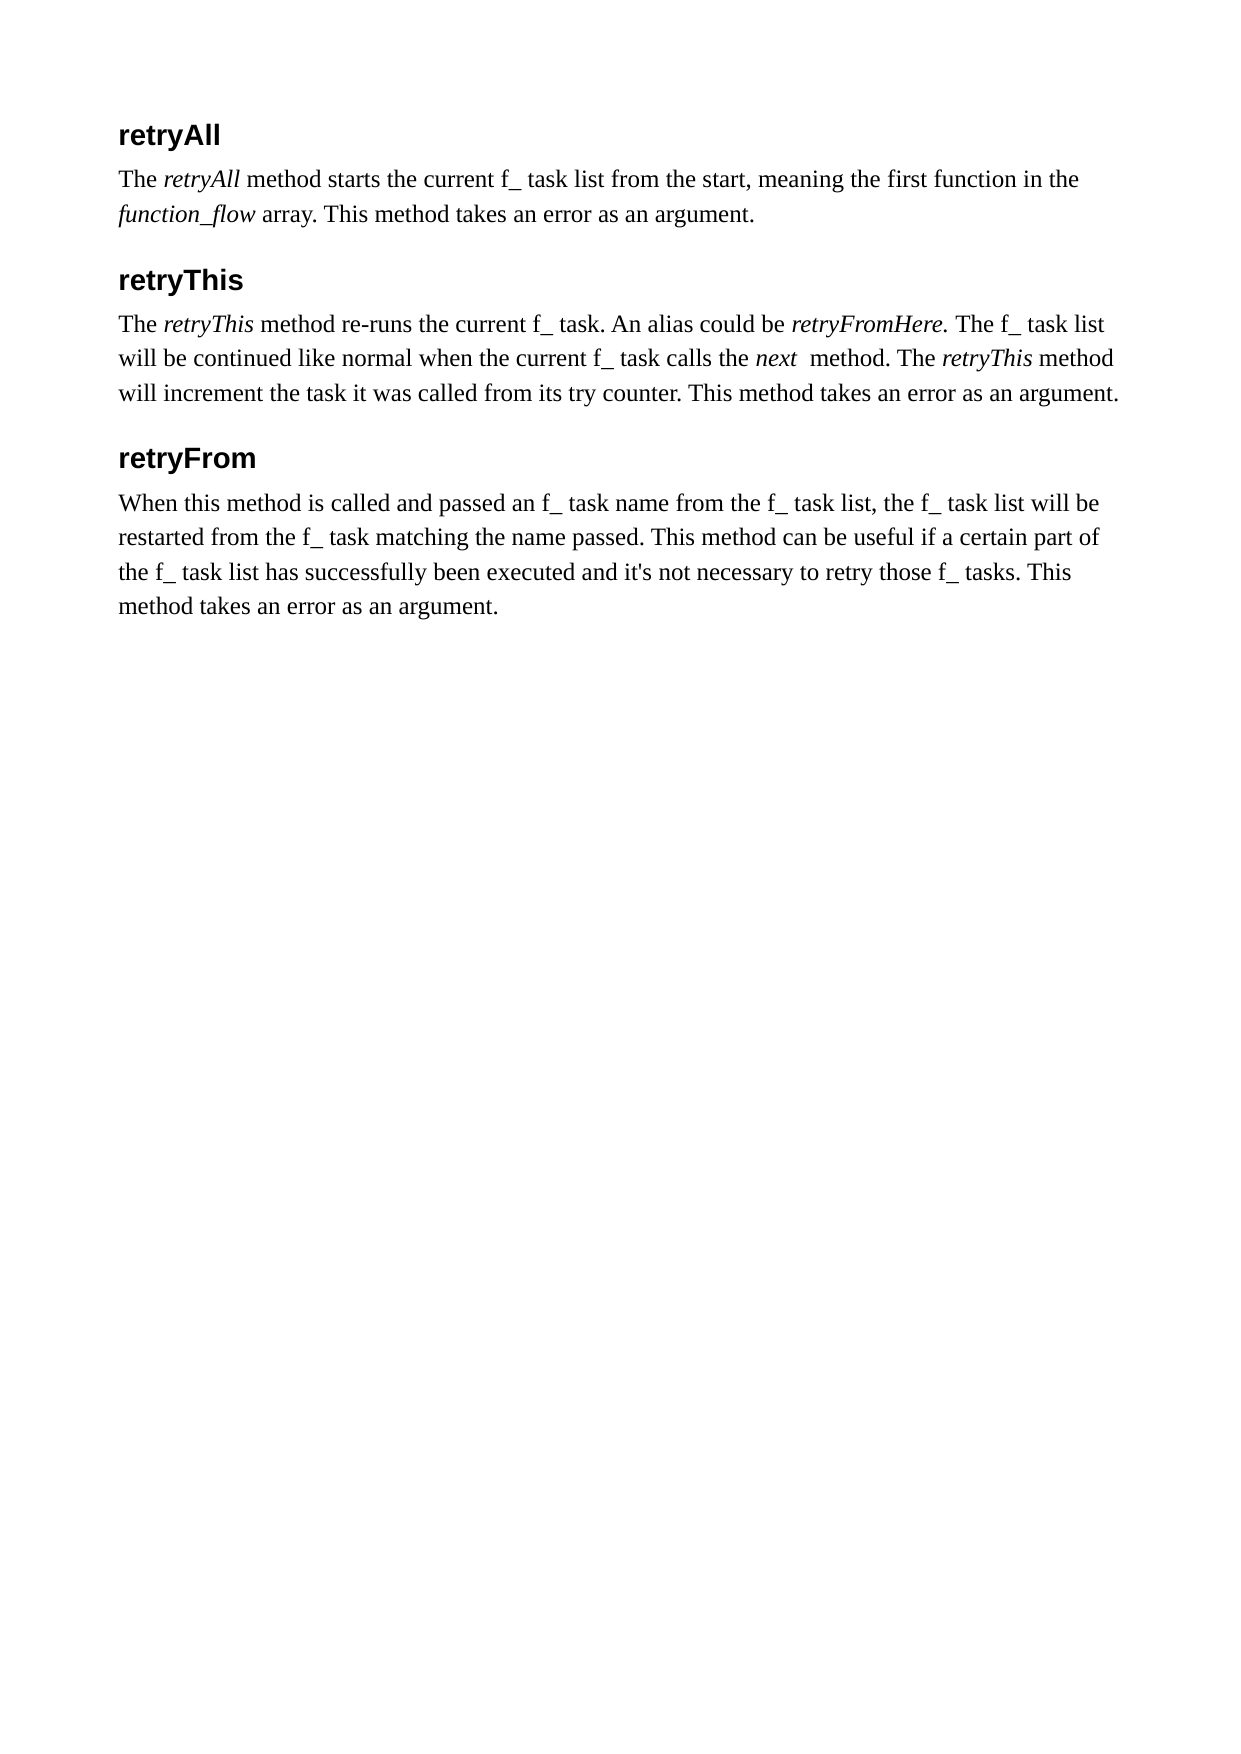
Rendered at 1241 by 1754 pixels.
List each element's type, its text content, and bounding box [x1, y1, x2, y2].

subtitle retryFrom [118, 441, 1122, 475]
subtitle retryThis [118, 262, 1122, 296]
text The retryAll method starts the current f_ task list from the start, meaning the first function in the function_flow array. This method takes an error as an argument. [118, 164, 1122, 228]
text The retryThis method re-runs the current f_ task. An alias could be retryFromHere. The f_ task list will be continued like normal when the current f_ task calls the next method. The retryThis method will increment the task it was called from its try counter. This method takes an error as an argument. [118, 309, 1122, 406]
text When this method is called and passed an f_ task name from the f_ task list, the f_ task list will be restarted from the f_ task matching the name passed. This method can be useful if a certain part of the f_ task list has successfully been executed and it's not necessary to retry those f_ tasks. This method takes an error as an argument. [118, 488, 1122, 620]
subtitle retryAll [118, 118, 1122, 152]
